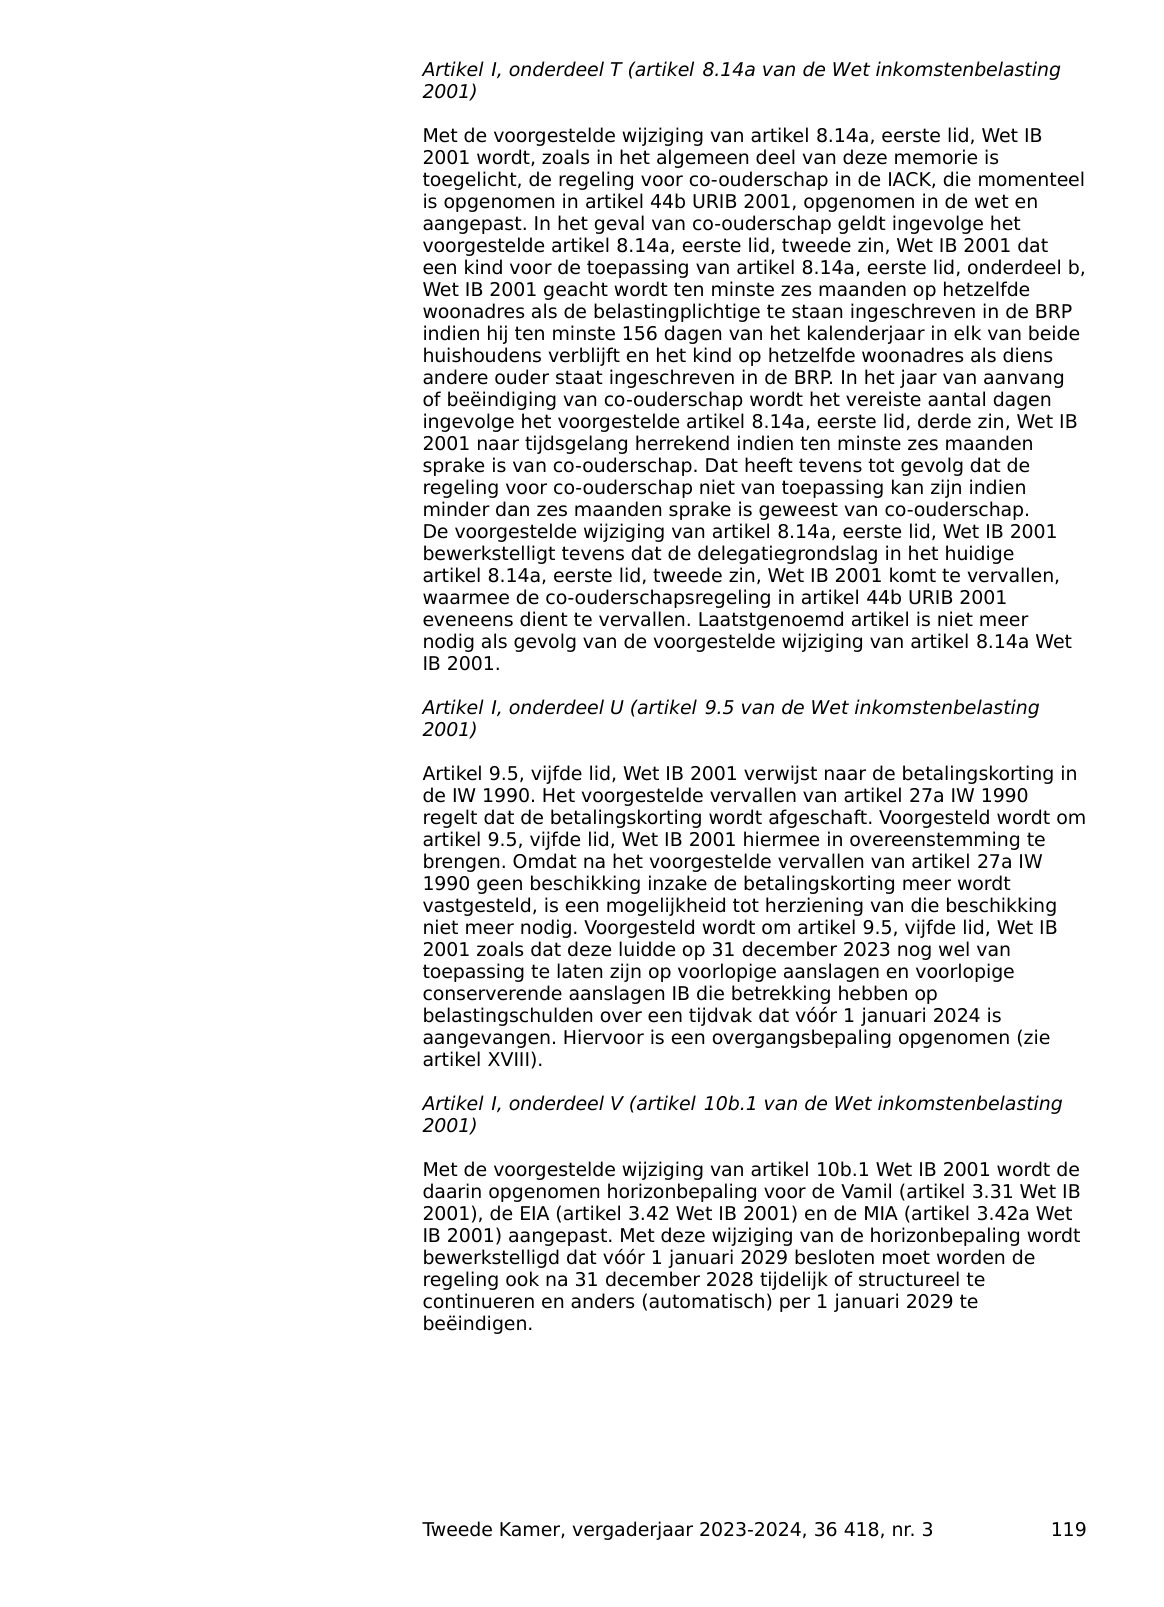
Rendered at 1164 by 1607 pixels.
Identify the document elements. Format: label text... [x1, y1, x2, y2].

subtitle Artikel I, onderdeel V (artikel 10b.1 van de Wet inkomstenbelasting 2001) [422, 1093, 1087, 1137]
subtitle Artikel I, onderdeel T (artikel 8.14a van de Wet inkomstenbelasting 2001) [422, 59, 1087, 103]
text De voorgestelde wijziging van artikel 8.14a, eerste lid, Wet IB 2001 bewerkstelligt tevens dat de delegatiegrondslag in het huidige artikel 8.14a, eerste lid, tweede zin, Wet IB 2001 komt te vervallen, waarmee de co-ouderschapsregeling in artikel 44b URIB 2001 eveneens dient te vervallen. Laatstgenoemd artikel is niet meer nodig als gevolg van de voorgestelde wijziging van artikel 8.14a Wet IB 2001. [422, 521, 1087, 675]
text Met de voorgestelde wijziging van artikel 8.14a, eerste lid, Wet IB 2001 wordt, zoals in het algemeen deel van deze memorie is toegelicht, de regeling voor co-ouderschap in de IACK, die momenteel is opgenomen in artikel 44b URIB 2001, opgenomen in de wet en aangepast. In het geval van co-ouderschap geldt ingevolge het voorgestelde artikel 8.14a, eerste lid, tweede zin, Wet IB 2001 dat een kind voor de toepassing van artikel 8.14a, eerste lid, onderdeel b, Wet IB 2001 geacht wordt ten minste zes maanden op hetzelfde woonadres als de belastingplichtige te staan ingeschreven in de BRP indien hij ten minste 156 dagen van het kalenderjaar in elk van beide huishoudens verblijft en het kind op hetzelfde woonadres als diens andere ouder staat ingeschreven in de BRP. In het jaar van aanvang of beëindiging van co-ouderschap wordt het vereiste aantal dagen ingevolge het voorgestelde artikel 8.14a, eerste lid, derde zin, Wet IB 2001 naar tijdsgelang herrekend indien ten minste zes maanden sprake is van co-ouderschap. Dat heeft tevens tot gevolg dat de regeling voor co-ouderschap niet van toepassing kan zijn indien minder dan zes maanden sprake is geweest van co-ouderschap. [422, 125, 1087, 521]
subtitle Artikel I, onderdeel U (artikel 9.5 van de Wet inkomstenbelasting 2001) [422, 697, 1087, 741]
text Artikel 9.5, vijfde lid, Wet IB 2001 verwijst naar de betalingskorting in de IW 1990. Het voorgestelde vervallen van artikel 27a IW 1990 regelt dat de betalingskorting wordt afgeschaft. Voorgesteld wordt om artikel 9.5, vijfde lid, Wet IB 2001 hiermee in overeenstemming te brengen. Omdat na het voorgestelde vervallen van artikel 27a IW 1990 geen beschikking inzake de betalingskorting meer wordt vastgesteld, is een mogelijkheid tot herziening van die beschikking niet meer nodig. Voorgesteld wordt om artikel 9.5, vijfde lid, Wet IB 2001 zoals dat deze luidde op 31 december 2023 nog wel van toepassing te laten zijn op voorlopige aanslagen en voorlopige conserverende aanslagen IB die betrekking hebben op belastingschulden over een tijdvak dat vóór 1 januari 2024 is aangevangen. Hiervoor is een overgangsbepaling opgenomen (zie artikel XVIII). [422, 763, 1087, 1071]
text Met de voorgestelde wijziging van artikel 10b.1 Wet IB 2001 wordt de daarin opgenomen horizonbepaling voor de Vamil (artikel 3.31 Wet IB 2001), de EIA (artikel 3.42 Wet IB 2001) en de MIA (artikel 3.42a Wet IB 2001) aangepast. Met deze wijziging van de horizonbepaling wordt bewerkstelligd dat vóór 1 januari 2029 besloten moet worden de regeling ook na 31 december 2028 tijdelijk of structureel te continueren en anders (automatisch) per 1 januari 2029 te beëindigen. [422, 1159, 1087, 1335]
